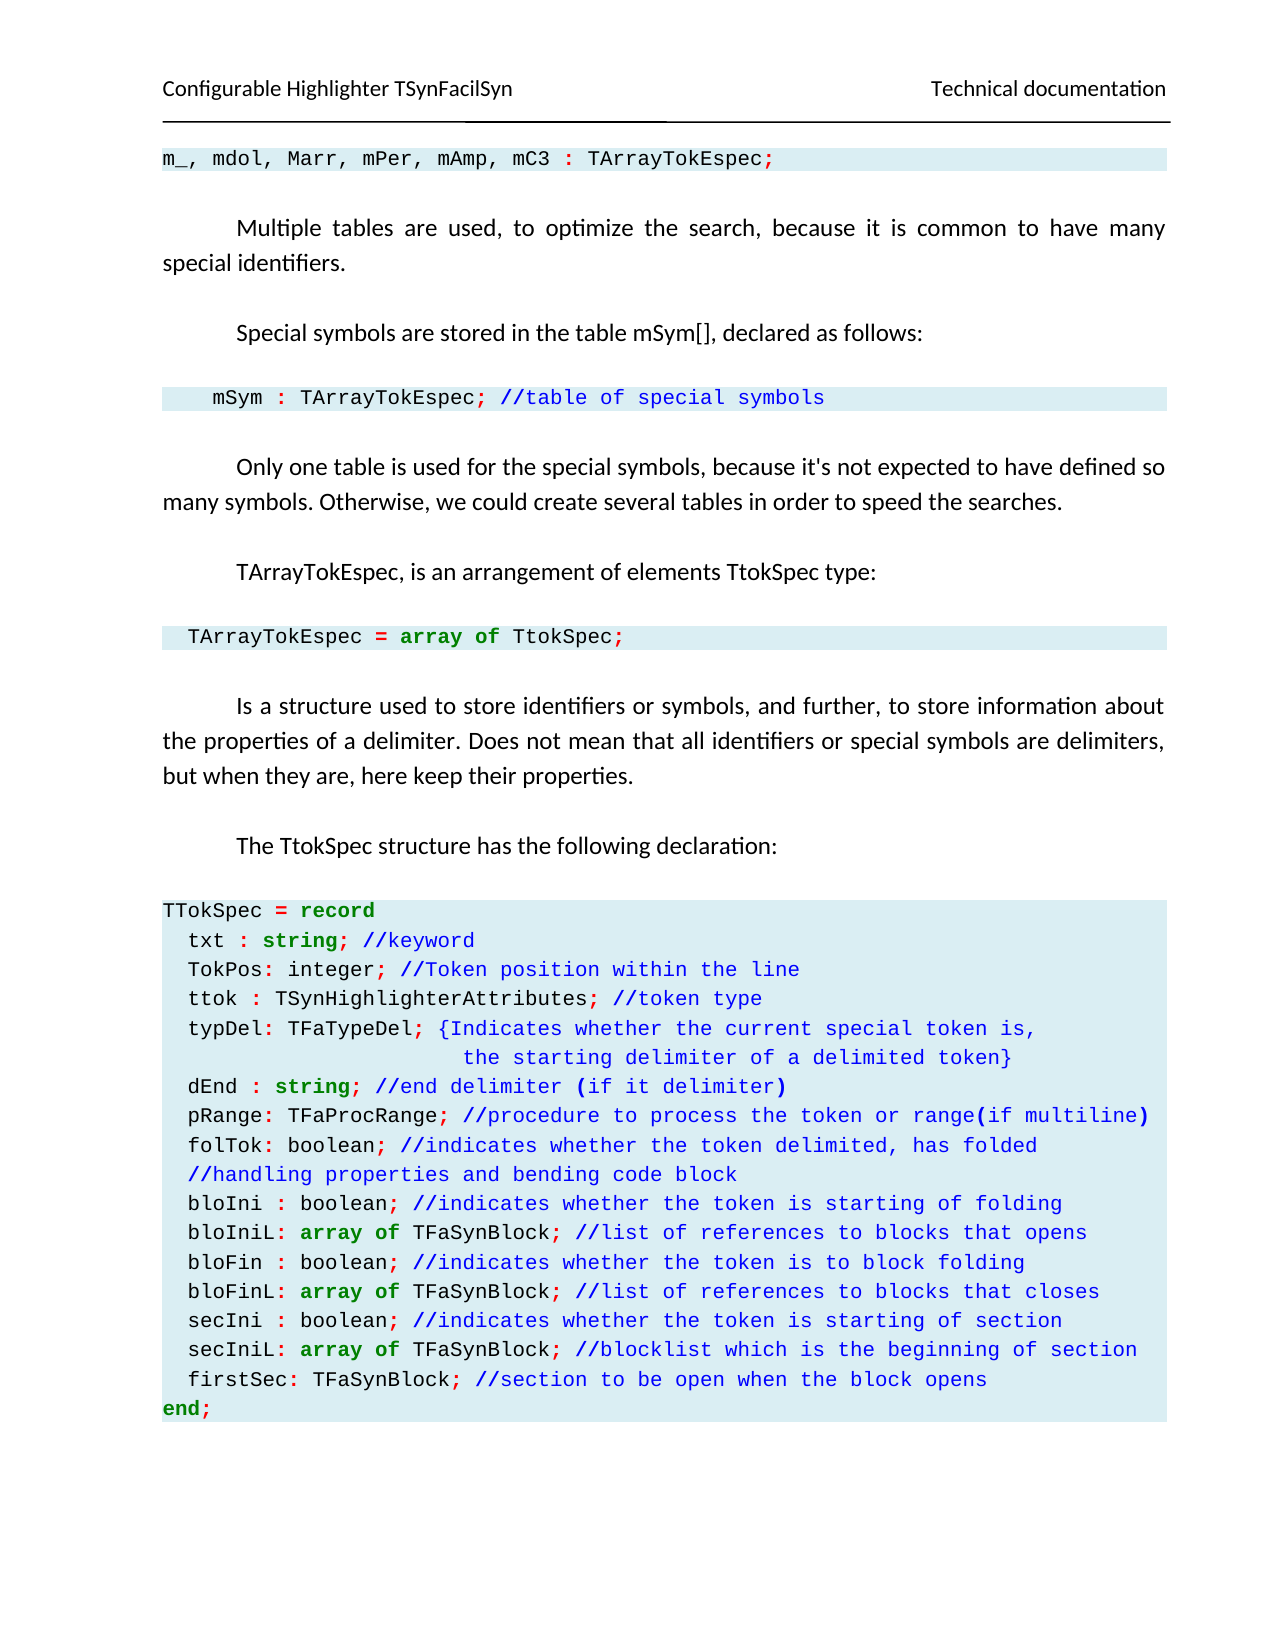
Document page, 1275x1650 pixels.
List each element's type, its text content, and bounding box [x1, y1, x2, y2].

text TokPos: integer; //Token position within the line [162, 959, 1167, 983]
text pRange: TFaProcRange; //procedure to process the token or range(if multiline) [162, 1105, 1167, 1129]
text The TtokSpec structure has the following declaration: [162, 830, 1167, 861]
text txt : string; //keyword [162, 930, 1167, 953]
text the starting delimiter of a delimited token} [162, 1047, 1167, 1070]
text bloFinL: array of TFaSynBlock; //list of references to blocks that closes [162, 1281, 1167, 1304]
text TArrayTokEspec = array of TtokSpec; [162, 626, 1167, 650]
text bloIniL: array of TFaSynBlock; //list of references to blocks that opens [162, 1222, 1167, 1246]
text end; [162, 1398, 1167, 1422]
text dEnd : string; //end delimiter (if it delimiter) [162, 1076, 1167, 1100]
text ttok : TSynHighlighterAttributes; //token type [162, 988, 1167, 1012]
text //handling properties and bending code block [162, 1164, 1167, 1187]
text Is a structure used to store identifiers or symbols, and further, to store information about the properties of a delimiter. Does not mean that all identifiers or special symbols are delimiters, but when they are, here keep their properties. [162, 690, 1167, 791]
text typDel: TFaTypeDel; {Indicates whether the current special token is, [162, 1017, 1167, 1041]
text bloFin : boolean; //indicates whether the token is to block folding [162, 1252, 1167, 1275]
text secIniL: array of TFaSynBlock; //blocklist which is the beginning of section [162, 1339, 1167, 1363]
text bloIni : boolean; //indicates whether the token is starting of folding [162, 1193, 1167, 1217]
text TTokSpec = record [162, 900, 1167, 924]
text secIni : boolean; //indicates whether the token is starting of section [162, 1310, 1167, 1334]
text TArrayTokEspec, is an arrangement of elements TtokSpec type: [162, 556, 1167, 587]
text m_, mdol, Marr, mPer, mAmp, mC3 : TArrayTokEspec; [162, 148, 1167, 171]
text Special symbols are stored in the table mSym[], declared as follows: [162, 317, 1167, 347]
text Only one table is used for the special symbols, because it's not expected to have defined so many symbols. Otherwise, we could create several tables in order to speed the searches. [162, 451, 1167, 517]
text firstSec: TFaSynBlock; //section to be open when the block opens [162, 1369, 1167, 1392]
text mSym : TArrayTokEspec; //table of special symbols [162, 387, 1167, 411]
text folTok: boolean; //indicates whether the token delimited, has folded [162, 1134, 1167, 1158]
text Multiple tables are used, to optimize the search, because it is common to have many special identifiers. [162, 212, 1167, 277]
